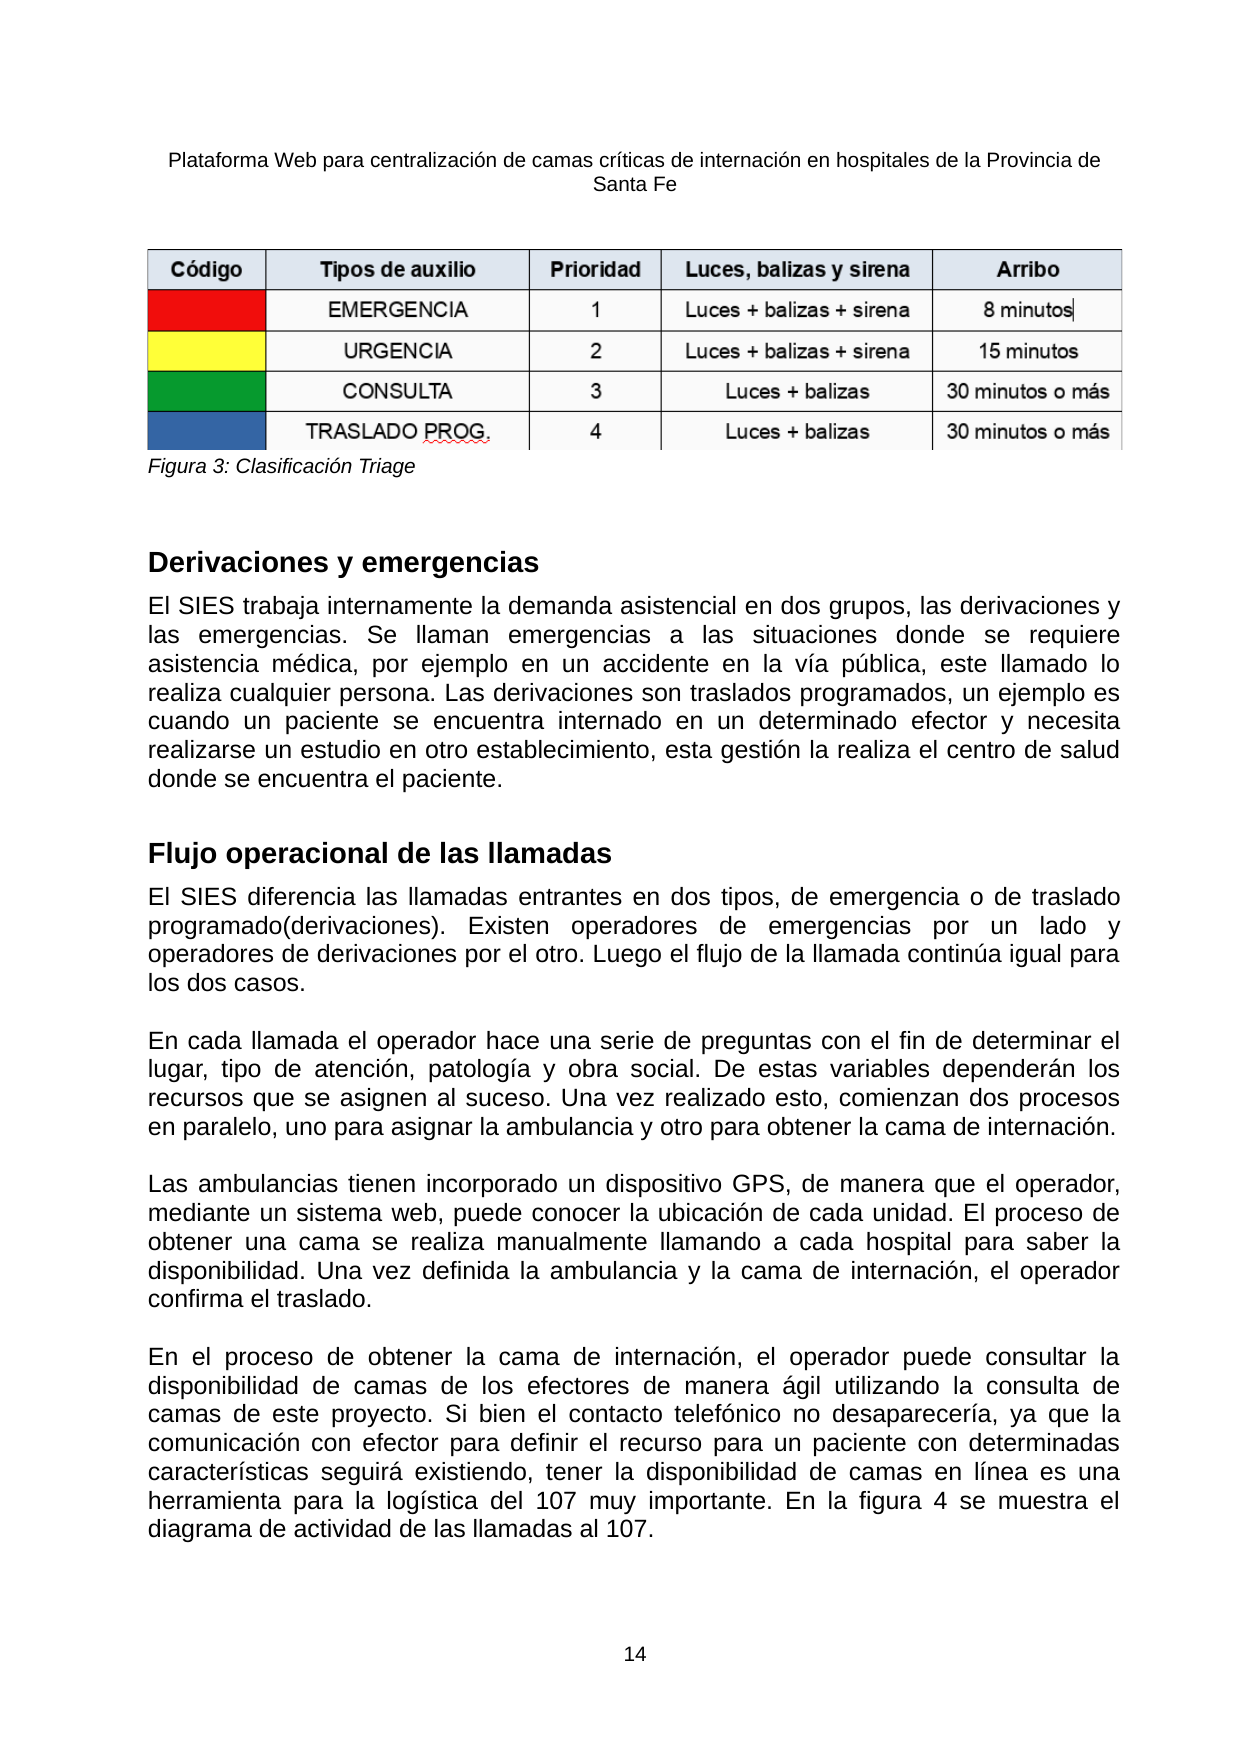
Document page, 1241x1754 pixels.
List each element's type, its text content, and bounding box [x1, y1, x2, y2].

subtitle Flujo operacional de las llamadas [148, 836, 1122, 869]
picture [147, 249, 1123, 450]
text Figura 3: Clasificación Triage [148, 450, 1122, 478]
subtitle Derivaciones y emergencias [148, 545, 1122, 579]
text Las ambulancias tienen incorporado un dispositivo GPS, de manera que el operador, mediante un sistema web, puede conocer la ubicación de cada unidad. El proceso de obtener una cama se realiza manualmente llamando a cada hospital para saber la disponibilidad. Una vez definida la ambulancia y la cama de internación, el operador confirma el traslado. [148, 1169, 1122, 1313]
text El SIES trabaja internamente la demanda asistencial en dos grupos, las derivaciones y las emergencias. Se llaman emergencias a las situaciones donde se requiere asistencia médica, por ejemplo en un accidente en la vía pública, este llamado lo realiza cualquier persona. Las derivaciones son traslados programados, un ejemplo es cuando un paciente se encuentra internado en un determinado efector y necesita realizarse un estudio en otro establecimiento, esta gestión la realiza el centro de salud donde se encuentra el paciente. [148, 591, 1122, 792]
text El SIES diferencia las llamadas entrantes en dos tipos, de emergencia o de traslado programado(derivaciones). Existen operadores de emergencias por un lado y operadores de derivaciones por el otro. Luego el flujo de la llamada continúa igual para los dos casos. [148, 882, 1122, 997]
text En cada llamada el operador hace una serie de preguntas con el fin de determinar el lugar, tipo de atención, patología y obra social. De estas variables dependerán los recursos que se asignen al suceso. Una vez realizado esto, comienzan dos procesos en paralelo, uno para asignar la ambulancia y otro para obtener la cama de internación. [148, 1026, 1122, 1141]
text En el proceso de obtener la cama de internación, el operador puede consultar la disponibilidad de camas de los efectores de manera ágil utilizando la consulta de camas de este proyecto. Si bien el contacto telefónico no desaparecería, ya que la comunicación con efector para definir el recurso para un paciente con determinadas características seguirá existiendo, tener la disponibilidad de camas en línea es una herramienta para la logística del 107 muy importante. En la figura 4 se muestra el diagrama de actividad de las llamadas al 107. [148, 1342, 1122, 1543]
